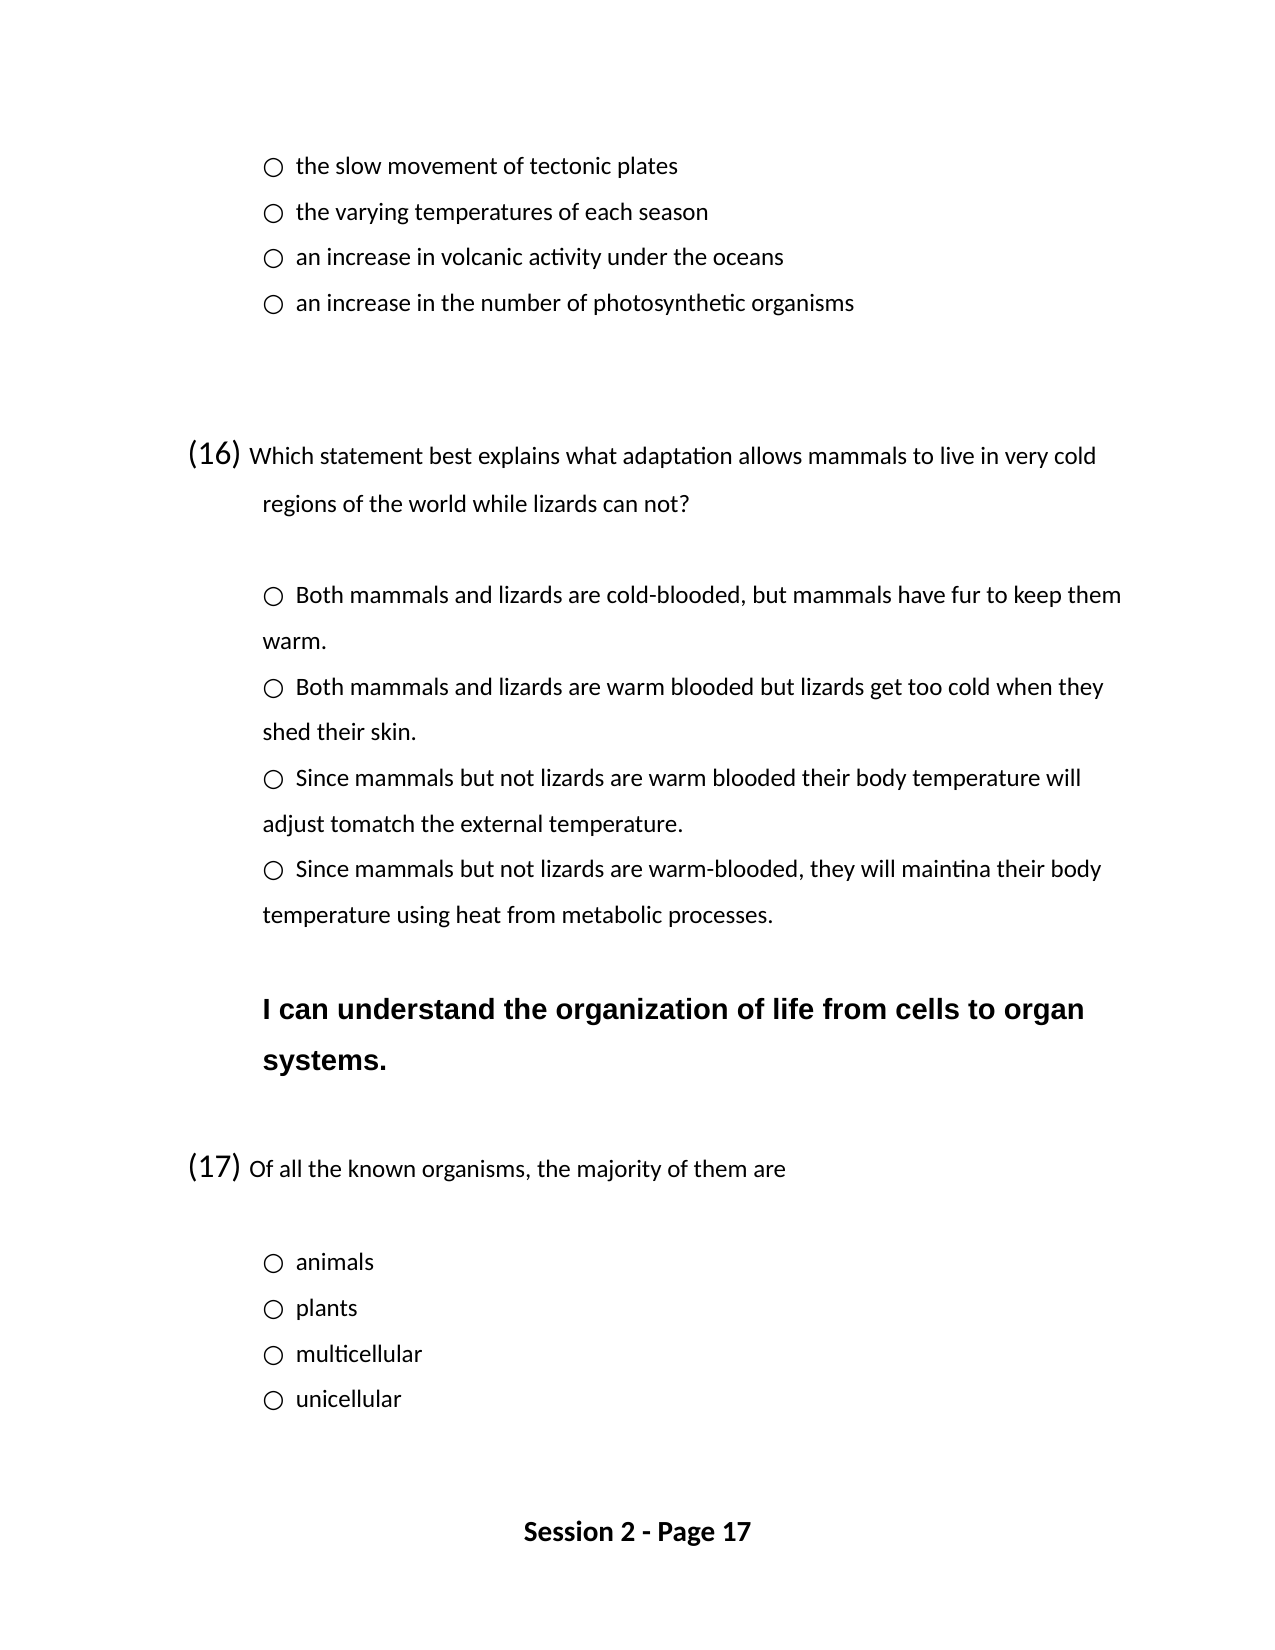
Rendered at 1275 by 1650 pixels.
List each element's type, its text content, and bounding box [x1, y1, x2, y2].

list Of all the known organisms, the majority of them are ○ animals ○ plants ○ multicellular ○ unicellular [187, 1145, 1125, 1414]
list ○ the slow movement of tectonic plates ○ the varying temperatures of each season ○ an increase in volcanic activity under the oceans ○ an increase in the number of photosynthetic organisms [187, 150, 1125, 405]
list Which statement best explains what adaptation allows mammals to live in very cold regions of the world while lizards can not? ○ Both mammals and lizards are cold-blooded, but mammals have fur to keep them warm. ○ Both mammals and lizards are warm blooded but lizards get too cold when they shed their skin. ○ Since mammals but not lizards are warm blooded their body temperature will adjust tomatch the external temperature. ○ Since mammals but not lizards are warm-blooded, they will maintina their body temperature using heat from metabolic processes. I can understand the organization of life from cells to organ systems. [187, 432, 1125, 1118]
